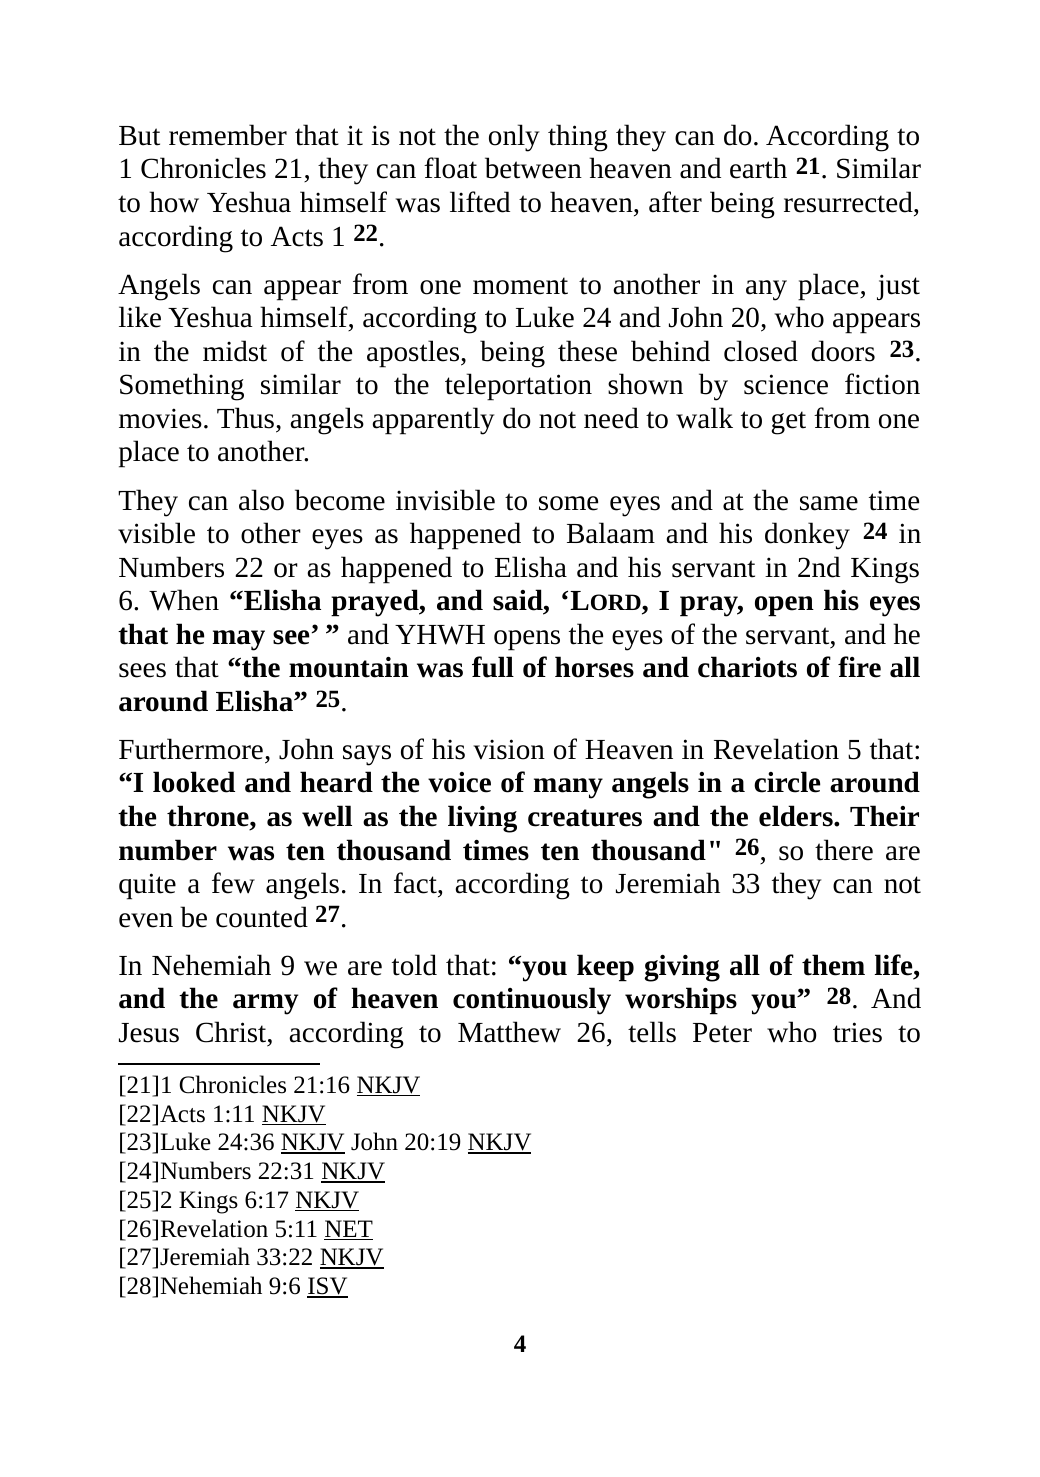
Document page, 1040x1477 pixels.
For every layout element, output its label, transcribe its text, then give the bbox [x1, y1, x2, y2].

text 1 Chronicles 21:16 NKJV [118, 1070, 921, 1099]
text They can also become invisible to some eyes and at the same time visible to other eyes as happened to Balaam and his donkey in Numbers 22 or as happened to Elisha and his servant in 2nd Kings 6. When “Elisha prayed, and said, ‘Lord, I pray, open his eyes that he may see’ ” and YHWH opens the eyes of the servant, and he sees that “the mountain was full of horses and chariots of fire all around Elisha” . [118, 483, 921, 717]
text Revelation 5:11 NET [118, 1214, 921, 1242]
text Angels can appear from one moment to another in any place, just like Yeshua himself, according to Luke 24 and John 20, who appears in the midst of the apostles, being these behind closed doors . Something similar to the teleportation shown by science fiction movies. Thus, angels apparently do not need to walk to get from one place to another. [118, 267, 921, 468]
text Numbers 22:31 NKJV [118, 1156, 921, 1185]
text 2 Kings 6:17 NKJV [118, 1185, 921, 1214]
text Acts 1:11 NKJV [118, 1099, 921, 1127]
text But remember that it is not the only thing they can do. According to 1 Chronicles 21, they can float between heaven and earth . Similar to how Yeshua himself was lifted to heaven, after being resurrected, according to Acts 1 . [118, 118, 921, 252]
text Jeremiah 33:22 NKJV [118, 1242, 921, 1271]
text Furthermore, John says of his vision of Heaven in Revelation 5 that: “I looked and heard the voice of many angels in a circle around the throne, as well as the living creatures and the elders. Their number was ten thousand times ten thousand" , so there are quite a few angels. In fact, according to Jeremiah 33 they can not even be counted . [118, 732, 921, 933]
text Nehemiah 9:6 ISV [118, 1271, 921, 1300]
text Luke 24:36 NKJV John 20:19 NKJV [118, 1127, 921, 1156]
text In Nehemiah 9 we are told that: “you keep giving all of them life, and the army of heaven continuously worships you” . And Jesus Christ, according to Matthew 26, tells Peter who tries to [118, 948, 921, 1048]
